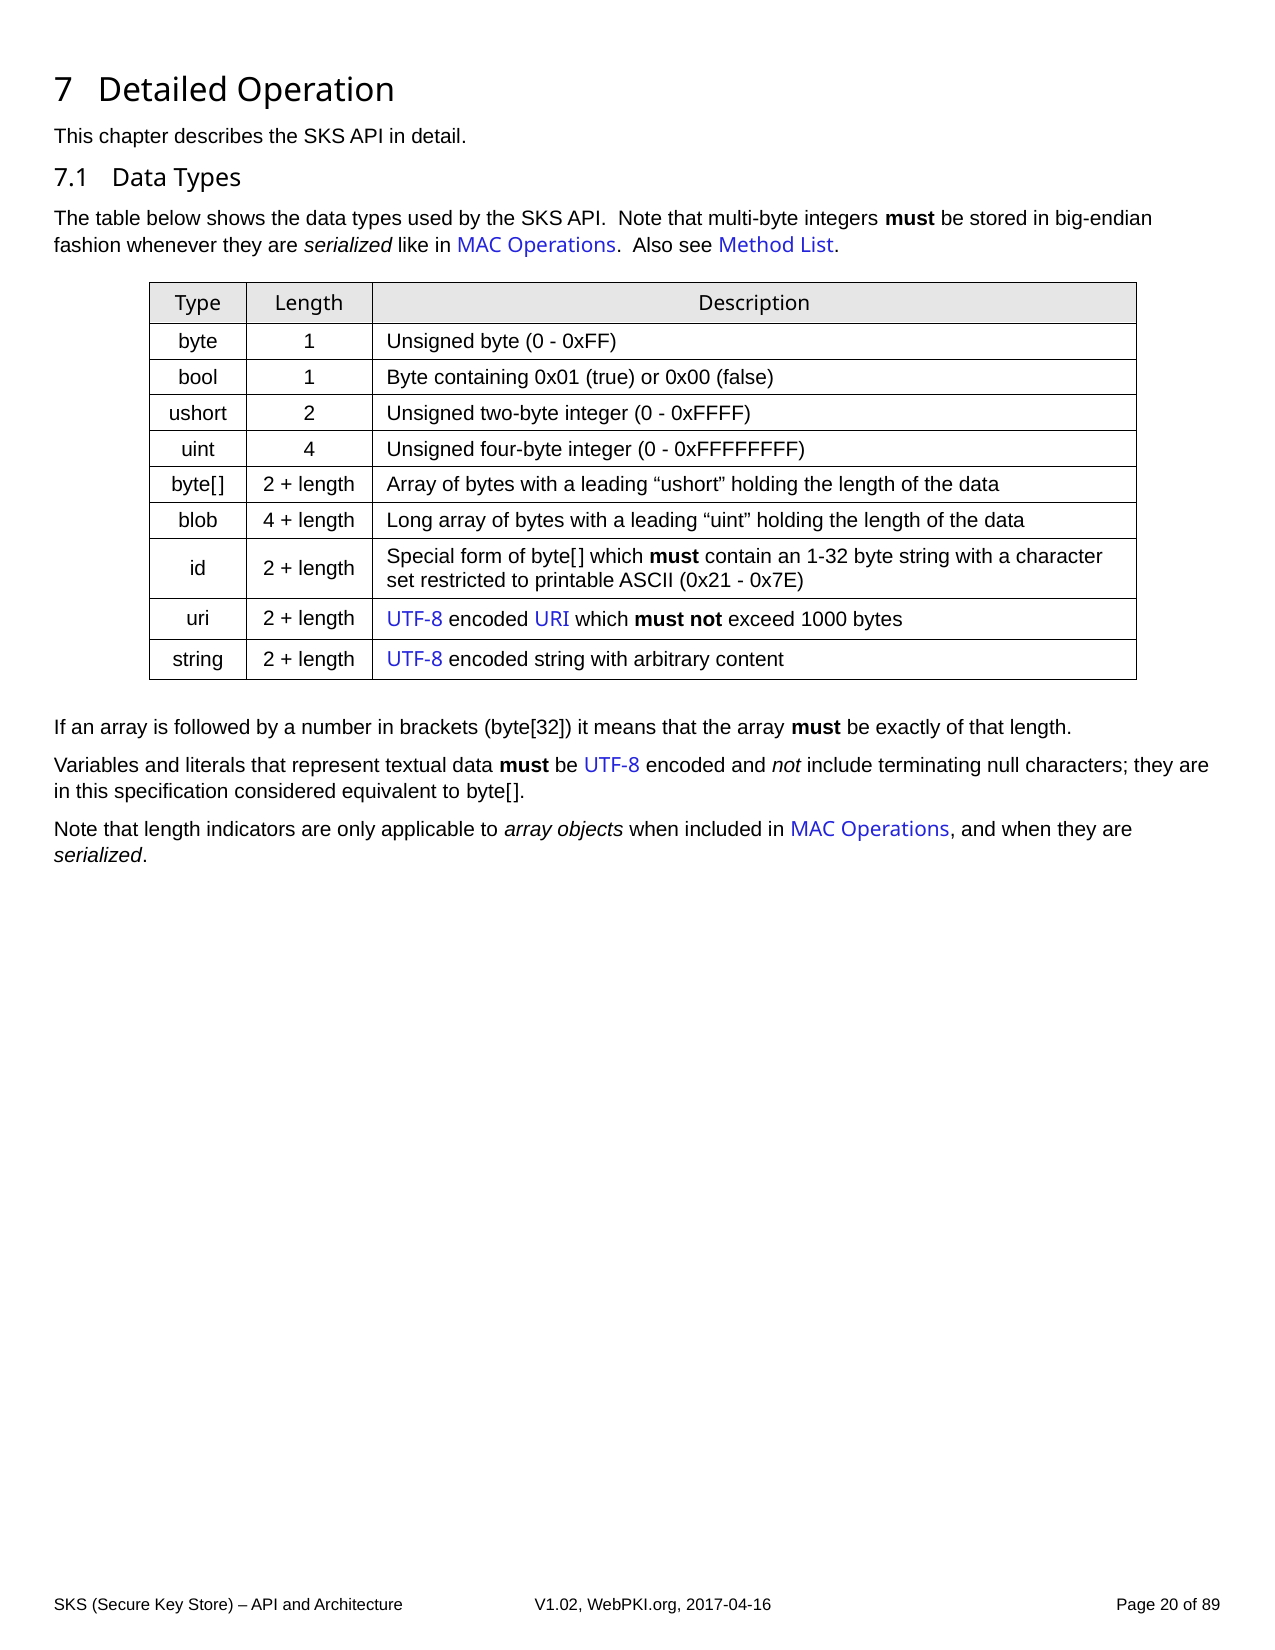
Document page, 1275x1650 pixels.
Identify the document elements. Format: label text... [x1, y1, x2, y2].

table_cell UTF-8 encoded string with arbitrary content [373, 640, 1136, 679]
table_cell 2 + length [247, 640, 372, 679]
table_cell id [150, 539, 246, 598]
table_cell 2 [247, 395, 372, 430]
table_cell Unsigned two-byte integer (0 - 0xFFFF) [373, 395, 1136, 430]
table_cell uri [150, 599, 246, 638]
table_cell 2 + length [247, 599, 372, 638]
table_cell byte[ ] [150, 467, 246, 502]
table_cell 1 [247, 324, 372, 358]
text The table below shows the data types used by the SKS API. Note that multi-byte integers must be stored in big-endian fashion whenever they are serialized like in MAC Operations. Also see Method List. [54, 206, 1221, 282]
table_cell 1 [247, 360, 372, 394]
table_cell Array of bytes with a leading “ushort” holding the length of the data [373, 467, 1136, 502]
table_cell 2 + length [247, 539, 372, 598]
text If an array is followed by a number in brackets (byte[32]) it means that the array must be exactly of that length. [54, 715, 1221, 739]
subtitle Detailed Operation [54, 66, 1221, 111]
table_cell 4 [247, 431, 372, 466]
table_cell Long array of bytes with a leading “uint” holding the length of the data [373, 503, 1136, 538]
table_cell UTF-8 encoded URI which must not exceed 1000 bytes [373, 599, 1136, 638]
table_cell ushort [150, 395, 246, 430]
text This chapter describes the SKS API in detail. [54, 123, 1221, 147]
table_cell 2 + length [247, 467, 372, 502]
table_cell byte [150, 324, 246, 358]
table_cell Byte containing 0x01 (true) or 0x00 (false) [373, 360, 1136, 394]
table_header Type [150, 283, 246, 322]
table_cell uint [150, 431, 246, 466]
table_cell 4 + length [247, 503, 372, 538]
table_cell Unsigned four-byte integer (0 - 0xFFFFFFFF) [373, 431, 1136, 466]
subtitle Data Types [54, 159, 1221, 193]
table_cell Special form of byte[ ] which must contain an 1-32 byte string with a character set restricted to printable ASCII (0x21 - 0x7E) [373, 539, 1136, 598]
table_cell blob [150, 503, 246, 538]
table_cell string [150, 640, 246, 679]
table_cell bool [150, 360, 246, 394]
text Note that length indicators are only applicable to array objects when included in MAC Operations, and when they are serialized. [54, 814, 1221, 867]
table_cell Unsigned byte (0 - 0xFF) [373, 324, 1136, 358]
table_header Length [247, 283, 372, 322]
text Variables and literals that represent textual data must be UTF-8 encoded and not include terminating null characters; they are in this specification considered equivalent to byte[ ]. [54, 750, 1221, 803]
table_header Description [373, 283, 1136, 322]
